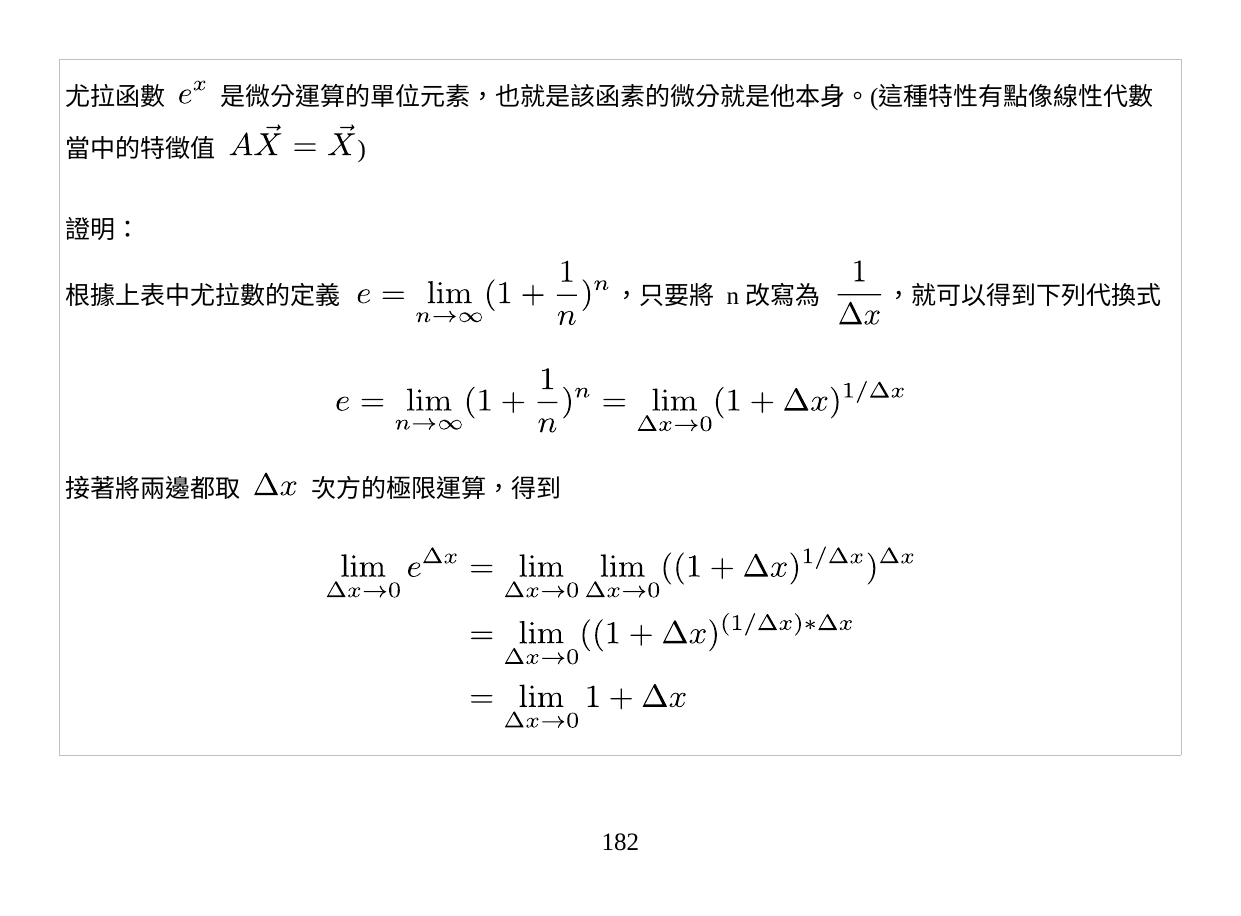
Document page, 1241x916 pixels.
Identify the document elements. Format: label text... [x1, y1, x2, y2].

table_header 尤拉函數 是微分運算的單位元素，也就是該函素的微分就是他本身。(這種特性有點像線性代數當中的特徵值 ) 證明： 根據上表中尤拉數的定義 ，只要將 n 改寫為 ，就可以得到下列代換式 接著將兩邊都取 次方的極限運算，得到 [60, 60, 1181, 754]
